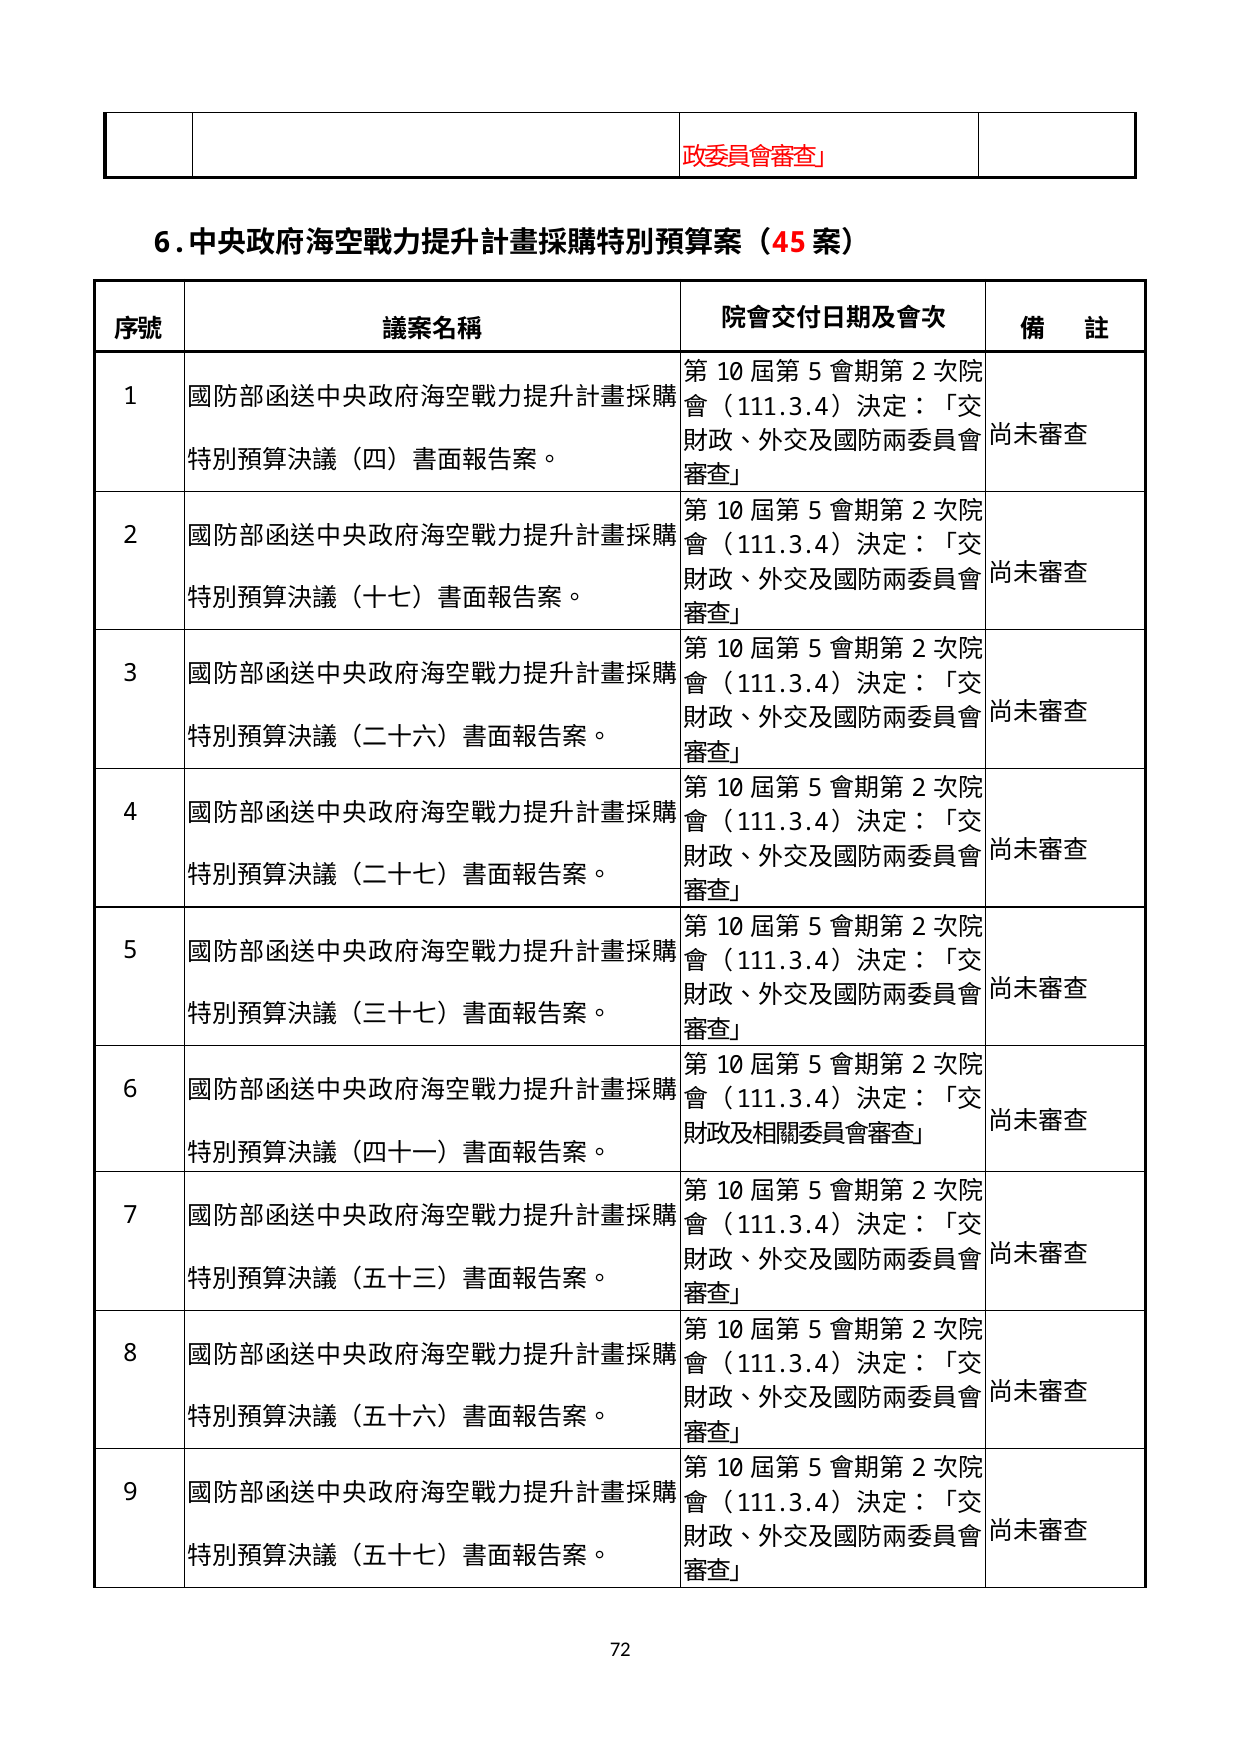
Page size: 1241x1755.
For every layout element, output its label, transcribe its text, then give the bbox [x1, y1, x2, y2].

table_cell 國防部函送中央政府海空戰力提升計畫採購特別預算決議（五十三）書面報告案。 [185, 1172, 680, 1309]
table_cell 第10屆第5會期第2次院會（111.3.4）決定：「交財政、外交及國防兩委員會審查」 [681, 492, 985, 629]
table_header 序號 [96, 282, 184, 350]
table_cell 第10屆第5會期第2次院會（111.3.4）決定：「交財政、外交及國防兩委員會審查」 [681, 1311, 985, 1448]
table_cell 國防部函送中央政府海空戰力提升計畫採購特別預算決議（十七）書面報告案。 [185, 492, 680, 629]
table_cell 第10屆第5會期第2次院會（111.3.4）決定：「交財政、外交及國防兩委員會審查」 [681, 908, 985, 1045]
table_cell 國防部函送中央政府海空戰力提升計畫採購特別預算決議（二十七）書面報告案。 [185, 769, 680, 906]
table_cell 第10屆第5會期第2次院會（111.3.4）決定：「交財政、外交及國防兩委員會審查」 [681, 1172, 985, 1309]
table_cell [96, 1311, 184, 1448]
table_cell 尚未審查 [986, 492, 1144, 629]
table_cell 尚未審查 [986, 1449, 1144, 1587]
table_header 議案名稱 [185, 282, 680, 350]
table_cell 尚未審查 [986, 1046, 1144, 1171]
table_cell [107, 113, 192, 176]
table_cell [96, 353, 184, 491]
table_cell 尚未審查 [986, 908, 1144, 1045]
table_cell [979, 113, 1134, 176]
table_cell 政委員會審查」 [680, 113, 978, 176]
table_header 備 註 [986, 282, 1144, 350]
table_header 院會交付日期及會次 [681, 282, 985, 350]
table_cell 尚未審查 [986, 769, 1144, 906]
table_cell 國防部函送中央政府海空戰力提升計畫採購特別預算決議（二十六）書面報告案。 [185, 630, 680, 768]
table_cell 國防部函送中央政府海空戰力提升計畫採購特別預算決議（五十六）書面報告案。 [185, 1311, 680, 1448]
table_cell 第10屆第5會期第2次院會（111.3.4）決定：「交財政、外交及國防兩委員會審查」 [681, 353, 985, 491]
table_cell 國防部函送中央政府海空戰力提升計畫採購特別預算決議（五十七）書面報告案。 [185, 1449, 680, 1587]
table_cell [96, 769, 184, 906]
table_cell 國防部函送中央政府海空戰力提升計畫採購特別預算決議（三十七）書面報告案。 [185, 908, 680, 1045]
subtitle 6.中央政府海空戰力提升計畫採購特別預算案（45案） [118, 198, 1122, 260]
table_cell [96, 492, 184, 629]
table_cell 尚未審查 [986, 630, 1144, 768]
table_cell 第10屆第5會期第2次院會（111.3.4）決定：「交財政、外交及國防兩委員會審查」 [681, 1449, 985, 1587]
table_cell 國防部函送中央政府海空戰力提升計畫採購特別預算決議（四）書面報告案。 [185, 353, 680, 491]
table_cell 尚未審查 [986, 1311, 1144, 1448]
table_cell [96, 630, 184, 768]
table_cell [96, 908, 184, 1045]
table_cell 第10屆第5會期第2次院會（111.3.4）決定：「交財政及相關委員會審查」 [681, 1046, 985, 1171]
table_cell [193, 113, 679, 176]
table_cell 尚未審查 [986, 1172, 1144, 1309]
table_cell 尚未審查 [986, 353, 1144, 491]
table_cell [96, 1449, 184, 1587]
table_cell 第10屆第5會期第2次院會（111.3.4）決定：「交財政、外交及國防兩委員會審查」 [681, 630, 985, 768]
table_cell [96, 1172, 184, 1309]
table_cell 國防部函送中央政府海空戰力提升計畫採購特別預算決議（四十一）書面報告案。 [185, 1046, 680, 1171]
table_cell 第10屆第5會期第2次院會（111.3.4）決定：「交財政、外交及國防兩委員會審查」 [681, 769, 985, 906]
table_cell [96, 1046, 184, 1171]
